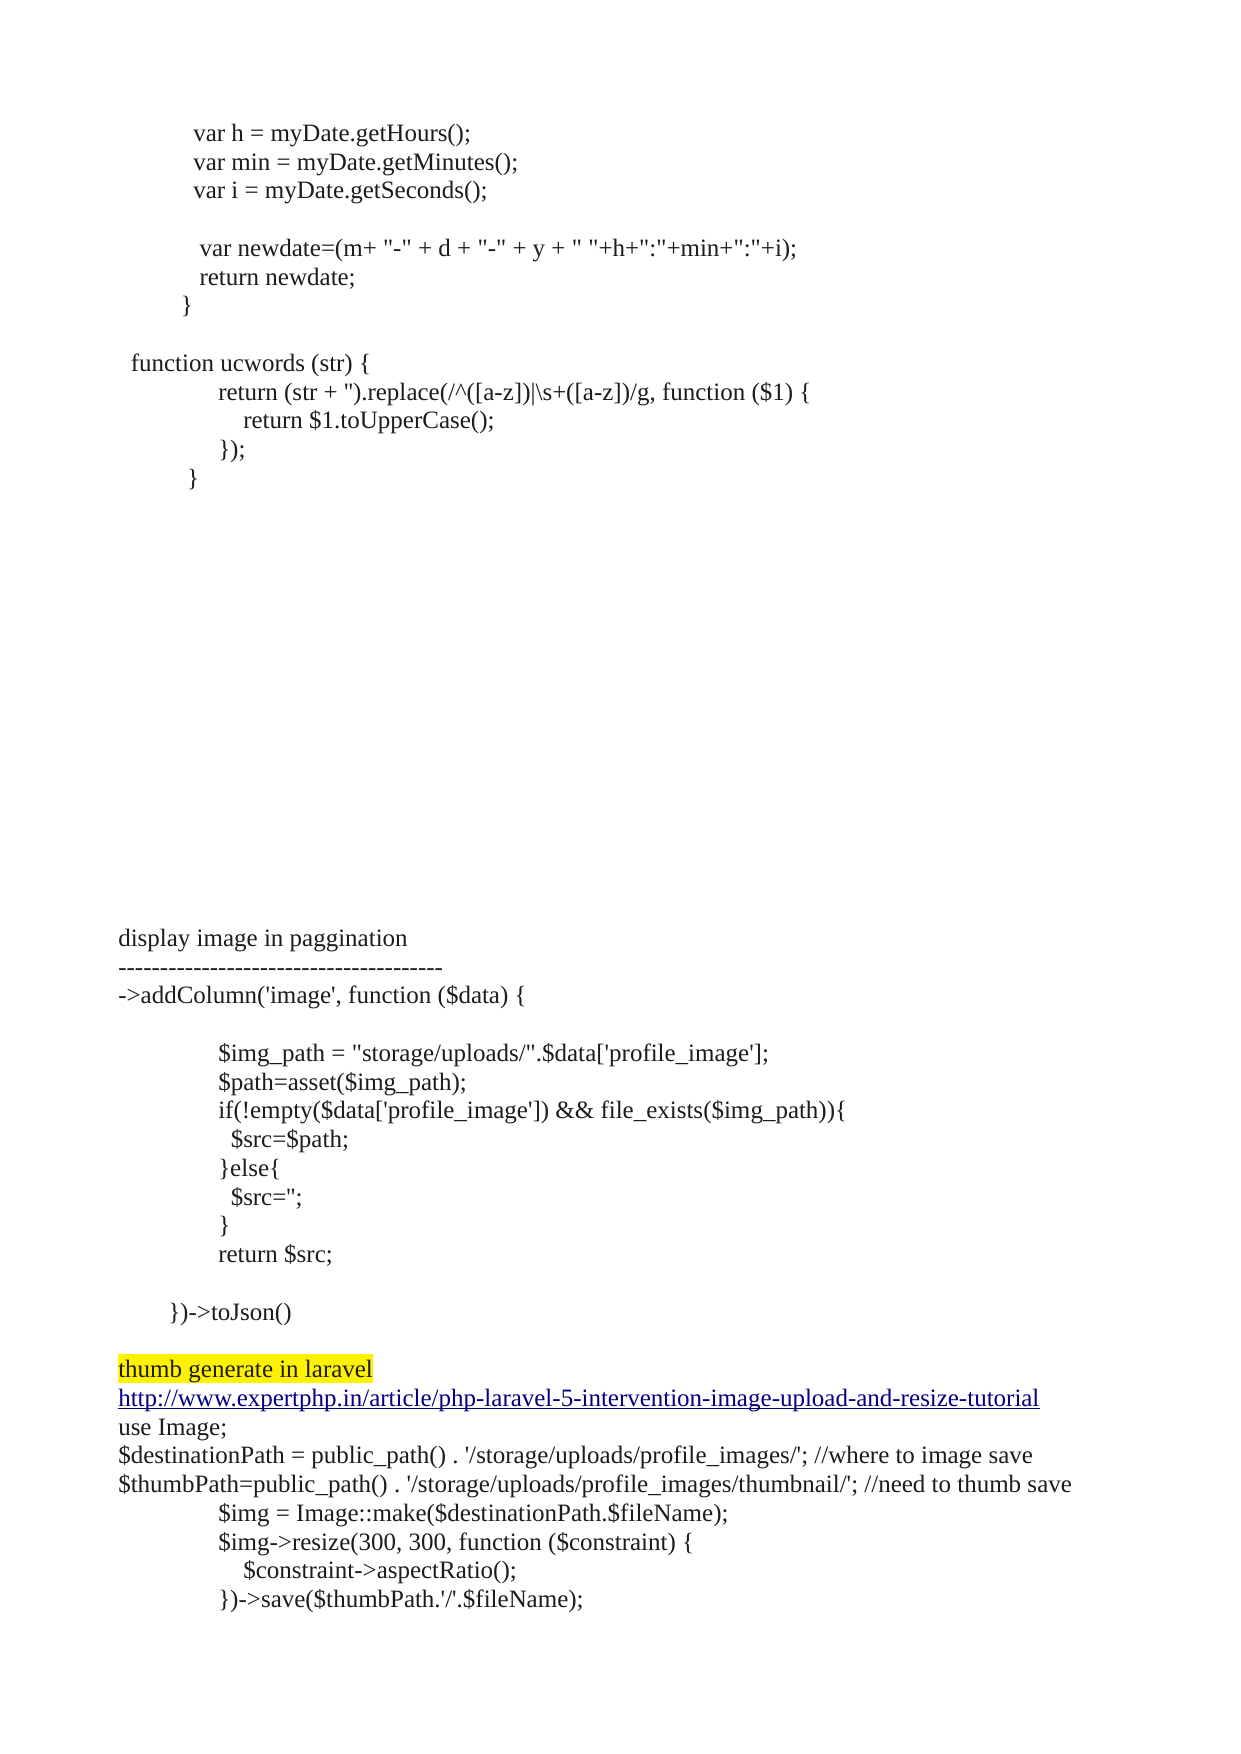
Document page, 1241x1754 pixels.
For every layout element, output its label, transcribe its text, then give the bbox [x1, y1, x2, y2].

text thumb generate in laravel [118, 1354, 1122, 1383]
text if(!empty($data['profile_image']) && file_exists($img_path)){ [118, 1096, 1122, 1124]
text return $1.toUpperCase(); [118, 406, 1122, 434]
text var min = myDate.getMinutes(); [118, 147, 1122, 176]
text var h = myDate.getHours(); [118, 118, 1122, 147]
text } [118, 291, 1122, 319]
text })->save($thumbPath.'/'.$fileName); [118, 1584, 1122, 1613]
text var i = myDate.getSeconds(); [118, 176, 1122, 204]
text } [118, 1211, 1122, 1239]
text } [118, 463, 1122, 492]
text http://www.expertphp.in/article/php-laravel-5-intervention-image-upload-and-resize-tutorial [118, 1383, 1122, 1412]
text })->toJson() [118, 1297, 1122, 1326]
text $thumbPath=public_path() . '/storage/uploads/profile_images/thumbnail/'; //need to thumb save [118, 1469, 1122, 1498]
text ->addColumn('image', function ($data) { [118, 981, 1122, 1009]
text function ucwords (str) { [118, 348, 1122, 377]
text $src=''; [118, 1182, 1122, 1211]
text --------------------------------------- [118, 952, 1122, 981]
text $img_path = "storage/uploads/".$data['profile_image']; [118, 1038, 1122, 1067]
text $src=$path; [118, 1124, 1122, 1153]
text display image in paggination [118, 923, 1122, 952]
text return (str + '').replace(/^([a-z])|\s+([a-z])/g, function ($1) { [118, 377, 1122, 406]
text $img->resize(300, 300, function ($constraint) { [118, 1527, 1122, 1556]
text $path=asset($img_path); [118, 1067, 1122, 1096]
text return $src; [118, 1239, 1122, 1268]
text $constraint->aspectRatio(); [118, 1556, 1122, 1584]
text $img = Image::make($destinationPath.$fileName); [118, 1498, 1122, 1527]
text use Image; [118, 1412, 1122, 1441]
text }else{ [118, 1153, 1122, 1182]
text }); [118, 434, 1122, 463]
text var newdate=(m+ "-" + d + "-" + y + " "+h+":"+min+":"+i); [118, 233, 1122, 262]
text return newdate; [118, 262, 1122, 291]
text $destinationPath = public_path() . '/storage/uploads/profile_images/'; //where to image save [118, 1441, 1122, 1469]
